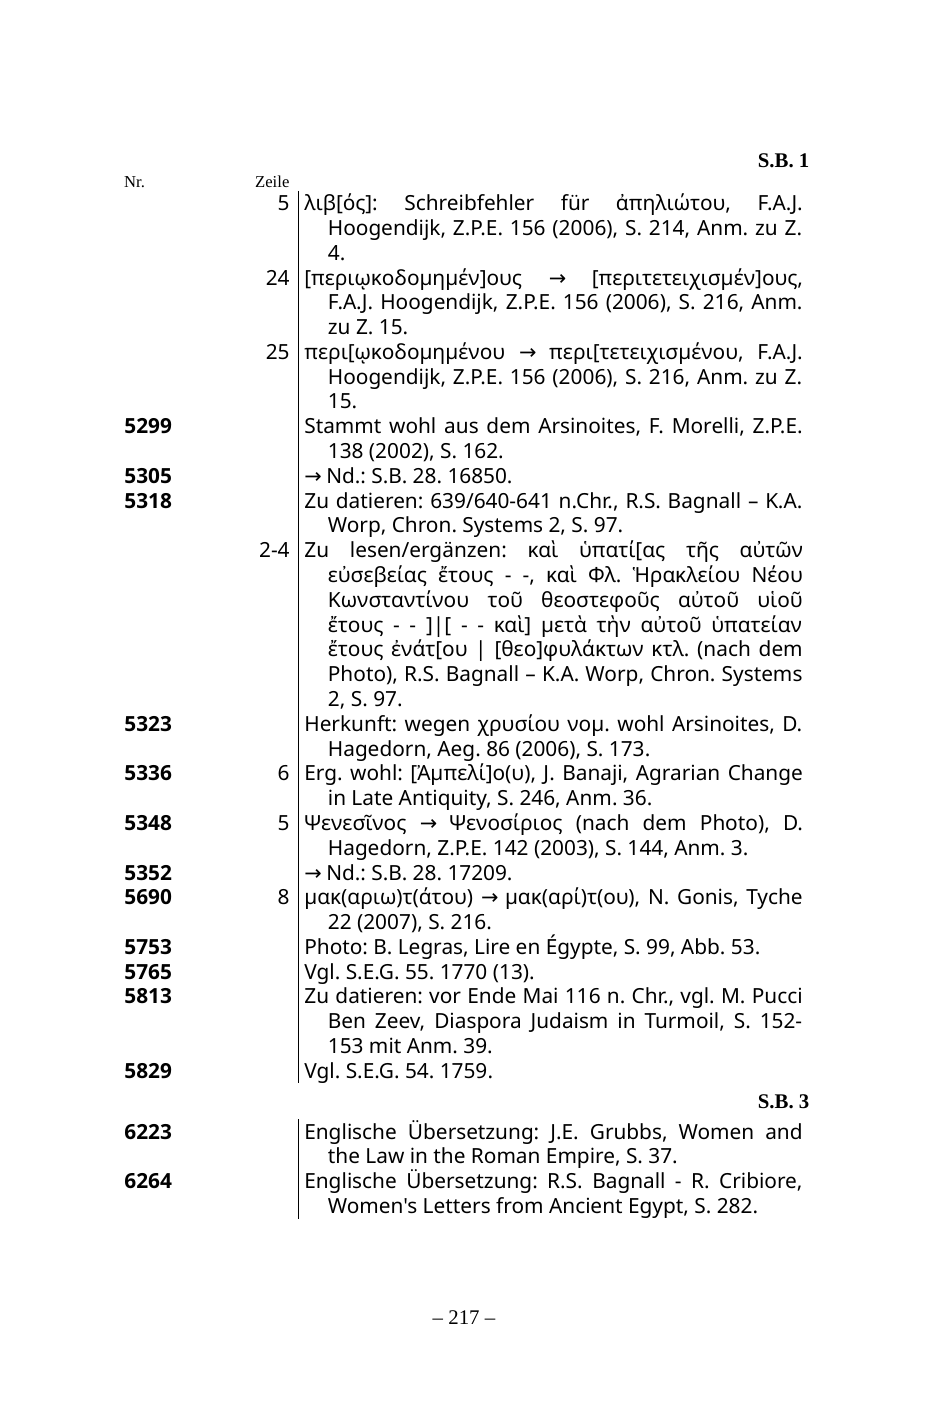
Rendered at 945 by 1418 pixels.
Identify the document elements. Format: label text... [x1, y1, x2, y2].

table_cell [περιῳκοδομημέν]ους → [περιτετειχισμέν]ους, F.A.J. Hoogendijk, Z.P.E. 156 (2006), S. 216, Anm. zu Z. 15. [299, 265, 809, 339]
table_header Englische Übersetzung: J.E. Grubbs, Women and the Law in the Roman Empire, S. 37. [299, 1119, 809, 1169]
table_cell 5299 [118, 414, 298, 463]
table_cell 5323 [118, 711, 298, 761]
table_cell [118, 191, 207, 265]
table_cell 5336 [118, 761, 207, 811]
table_cell 5305 [118, 464, 298, 488]
table_cell 5813 [118, 984, 298, 1058]
table_cell → Nd.: S.B. 28. 17209. [299, 860, 809, 885]
table_cell [118, 265, 207, 339]
table_cell 5765 [118, 959, 298, 984]
table_cell Zu lesen/ergänzen: καὶ ὑπατί[ας τῆς αὐτῶν εὐσεβείας ἔτους - -, καὶ Φλ. Ἡρακλείου Νέου Κωνσταντίνου τοῦ θεοστεφοῦς αὐτοῦ υἱοῦ ἔτους - - ]|[ - - καὶ] μετὰ τὴν αὐτοῦ ὑπατείαν ἔτους ἐνάτ[ου | [θεο]φυλάκτων κτλ. (nach dem Photo), R.S. Bagnall – K.A. Worp, Chron. Systems 2, S. 97. [299, 538, 809, 711]
table_cell 5352 [118, 860, 298, 885]
table_cell Stammt wohl aus dem Arsinoites, F. Morelli, Z.P.E. 138 (2002), S. 162. [299, 414, 809, 463]
table_cell Photo: B. Legras, Lire en Égypte, S. 99, Abb. 53. [299, 935, 809, 959]
table_cell 6 [207, 761, 298, 811]
table_cell Englische Übersetzung: R.S. Bagnall - R. Cribiore, Women's Letters from Ancient Egypt, S. 282. [299, 1169, 809, 1218]
table_cell 25 [207, 340, 298, 414]
table_cell [118, 340, 207, 414]
table_cell 5348 [118, 811, 207, 860]
table_header 6223 [118, 1119, 298, 1169]
table_cell Herkunft: wegen χρυσίου νομ. wohl Arsinoites, D. Hagedorn, Aeg. 86 (2006), S. 173. [299, 711, 809, 761]
table_cell [118, 538, 207, 711]
table_cell 8 [207, 885, 298, 934]
table_cell Zu datieren: vor Ende Mai 116 n. Chr., vgl. M. Pucci Ben Zeev, Diaspora Judaism in Turmoil, S. 152-153 mit Anm. 39. [299, 984, 809, 1058]
table_cell 5690 [118, 885, 207, 934]
table_cell περι[ῳκοδομημένου → περι[τετειχισμένου, F.A.J. Hoogendijk, Z.P.E. 156 (2006), S. 216, Anm. zu Z. 15. [299, 340, 809, 414]
table_cell Vgl. S.E.G. 55. 1770 (13). [299, 959, 809, 984]
table_cell 5 [207, 811, 298, 860]
table_cell λιβ[ός]: Schreibfehler für ἀπηλιώτου, F.A.J. Hoogendijk, Z.P.E. 156 (2006), S. 214, Anm. zu Z. 4. [299, 191, 809, 265]
table_cell Vgl. S.E.G. 54. 1759. [299, 1059, 809, 1083]
table_cell 5318 [118, 488, 298, 538]
table_cell Zu datieren: 639/640-641 n.Chr., R.S. Bagnall – K.A. Worp, Chron. Systems 2, S. 97. [299, 488, 809, 538]
table_cell 5753 [118, 935, 298, 959]
table_cell 5829 [118, 1059, 298, 1083]
table_cell μακ(αριω)τ(άτου) → μακ(αρί)τ(ου), N. Gonis, Tyche 22 (2007), S. 216. [299, 885, 809, 934]
table_cell 5 [207, 191, 298, 265]
table_cell 6264 [118, 1169, 298, 1218]
table_cell Ψενεσῖνος → Ψενοσίριος (nach dem Photo), D. Hagedorn, Z.P.E. 142 (2003), S. 144, Anm. 3. [299, 811, 809, 860]
table_cell 24 [207, 265, 298, 339]
subtitle S.B. 3 [118, 1089, 809, 1113]
table_cell Erg. wohl: [Ἀμπελί]ο(υ), J. Banaji, Agrarian Change in Late Antiquity, S. 246, Anm. 36. [299, 761, 809, 811]
table_cell 2-4 [207, 538, 298, 711]
table_cell → Nd.: S.B. 28. 16850. [299, 464, 809, 488]
